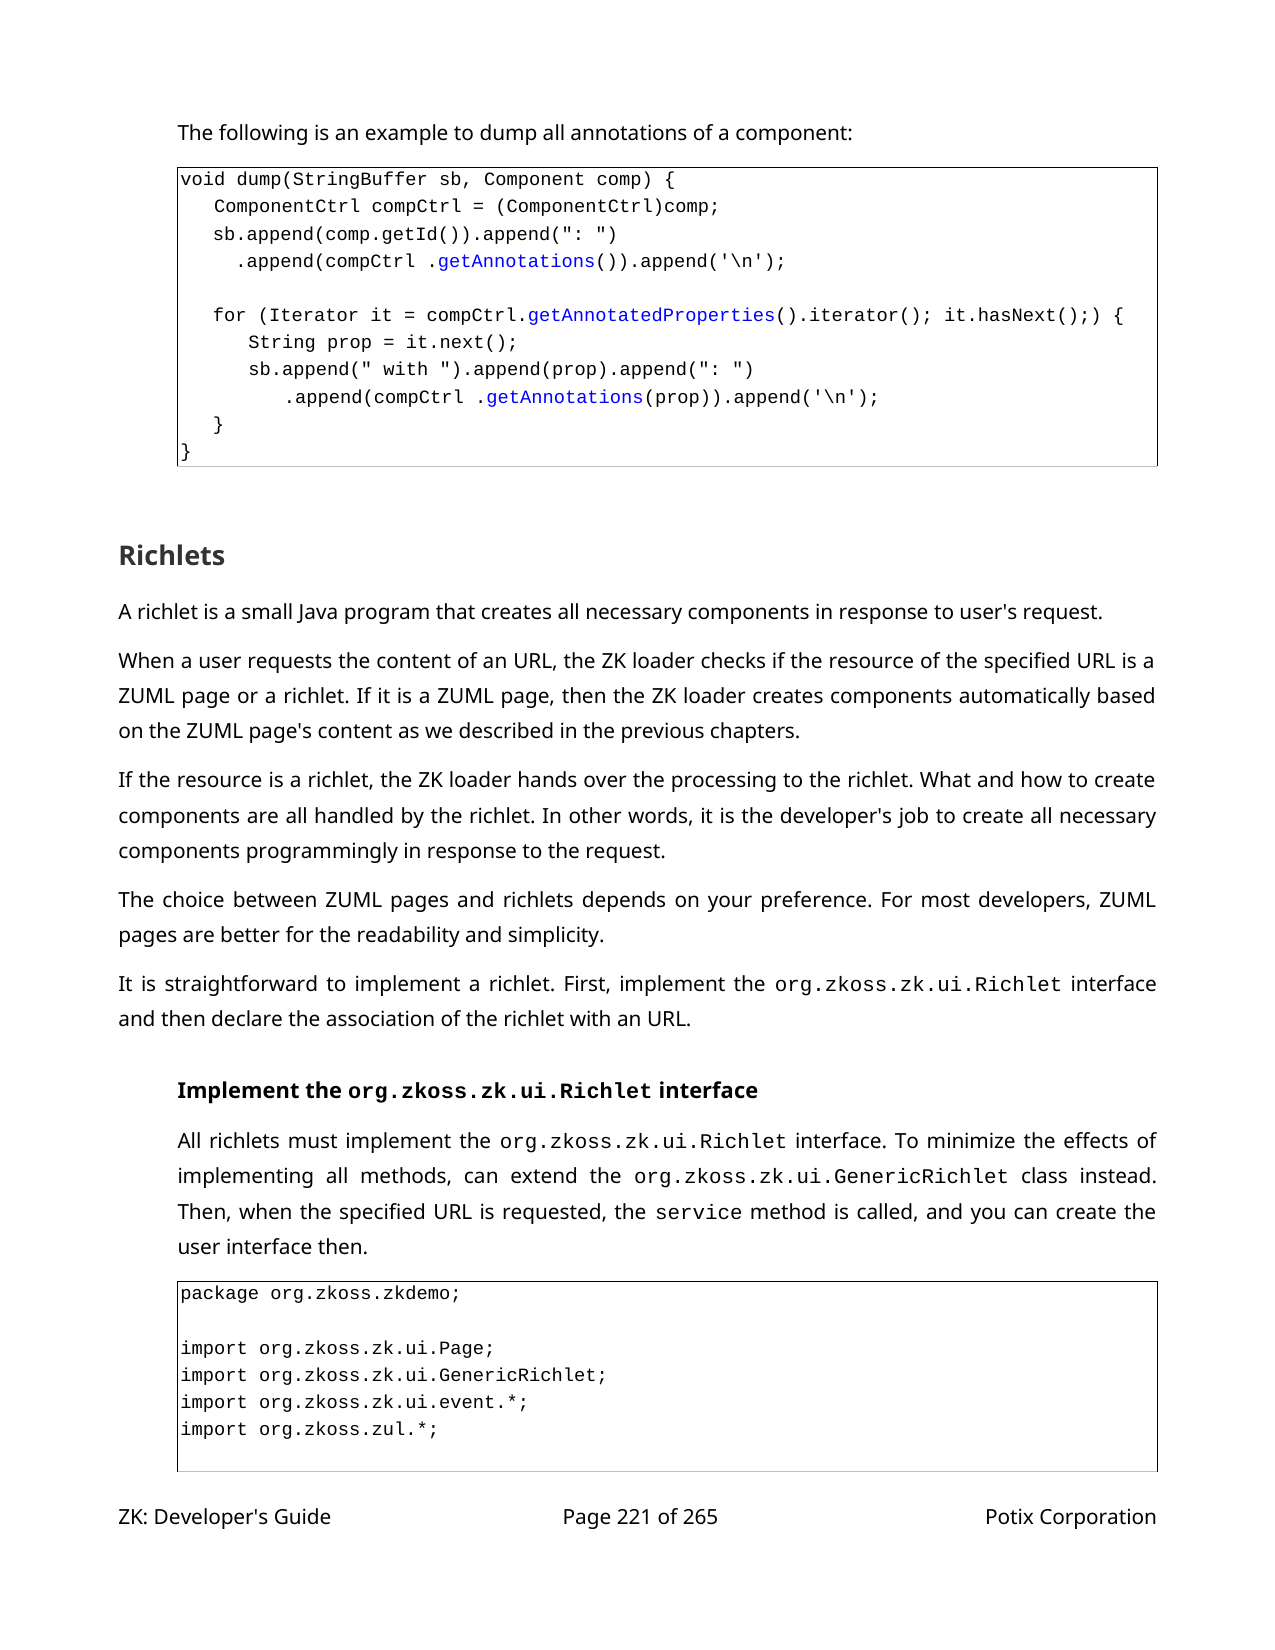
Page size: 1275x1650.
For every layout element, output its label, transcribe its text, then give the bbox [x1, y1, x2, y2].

subtitle Richlets [118, 537, 1157, 574]
text sb.append(" with ").append(prop).append(": ") [178, 357, 1157, 382]
subtitle Implement the org.zkoss.zk.ui.Richlet interface [177, 1075, 1157, 1105]
text } [178, 439, 1157, 466]
text import org.zkoss.zk.ui.Page; [178, 1336, 1157, 1360]
text All richlets must implement the org.zkoss.zk.ui.Richlet interface. To minimize the effects of implementing all methods, can extend the org.zkoss.zk.ui.GenericRichlet class instead. Then, when the specified URL is requested, the service method is called, and you can create the user interface then. [177, 1126, 1157, 1261]
text import org.zkoss.zul.*; [178, 1417, 1157, 1441]
text .append(compCtrl .getAnnotations()).append('\n'); [178, 248, 1157, 273]
text for (Iterator it = compCtrl.getAnnotatedProperties().iterator(); it.hasNext();) { [178, 303, 1157, 327]
text sb.append(comp.getId()).append(": ") [178, 221, 1157, 246]
text import org.zkoss.zk.ui.event.*; [178, 1390, 1157, 1414]
text The choice between ZUML pages and richlets depends on your preference. For most developers, ZUML pages are better for the readability and simplicity. [118, 885, 1157, 948]
text If the resource is a richlet, the ZK loader hands over the processing to the richlet. What and how to create components are all handled by the richlet. In other words, it is the developer's job to create all necessary components programmingly in response to the request. [118, 766, 1157, 864]
text import org.zkoss.zk.ui.GenericRichlet; [178, 1363, 1157, 1387]
text It is straightforward to implement a richlet. First, implement the org.zkoss.zk.ui.Richlet interface and then declare the association of the richlet with an URL. [118, 969, 1157, 1033]
text } [178, 412, 1157, 436]
text .append(compCtrl .getAnnotations(prop)).append('\n'); [178, 384, 1157, 409]
text void dump(StringBuffer sb, Component comp) { [178, 168, 1157, 191]
text A richlet is a small Java program that creates all necessary components in response to user's request. [118, 597, 1157, 626]
text When a user requests the content of an URL, the ZK loader checks if the resource of the specified URL is a ZUML page or a richlet. If it is a ZUML page, then the ZK loader creates components automatically based on the ZUML page's content as we described in the previous chapters. [118, 646, 1157, 745]
text ComponentCtrl compCtrl = (ComponentCtrl)comp; [178, 194, 1157, 218]
text package org.zkoss.zkdemo; [178, 1282, 1157, 1306]
text The following is an example to dump all annotations of a component: [177, 118, 1157, 146]
text String prop = it.next(); [178, 330, 1157, 354]
